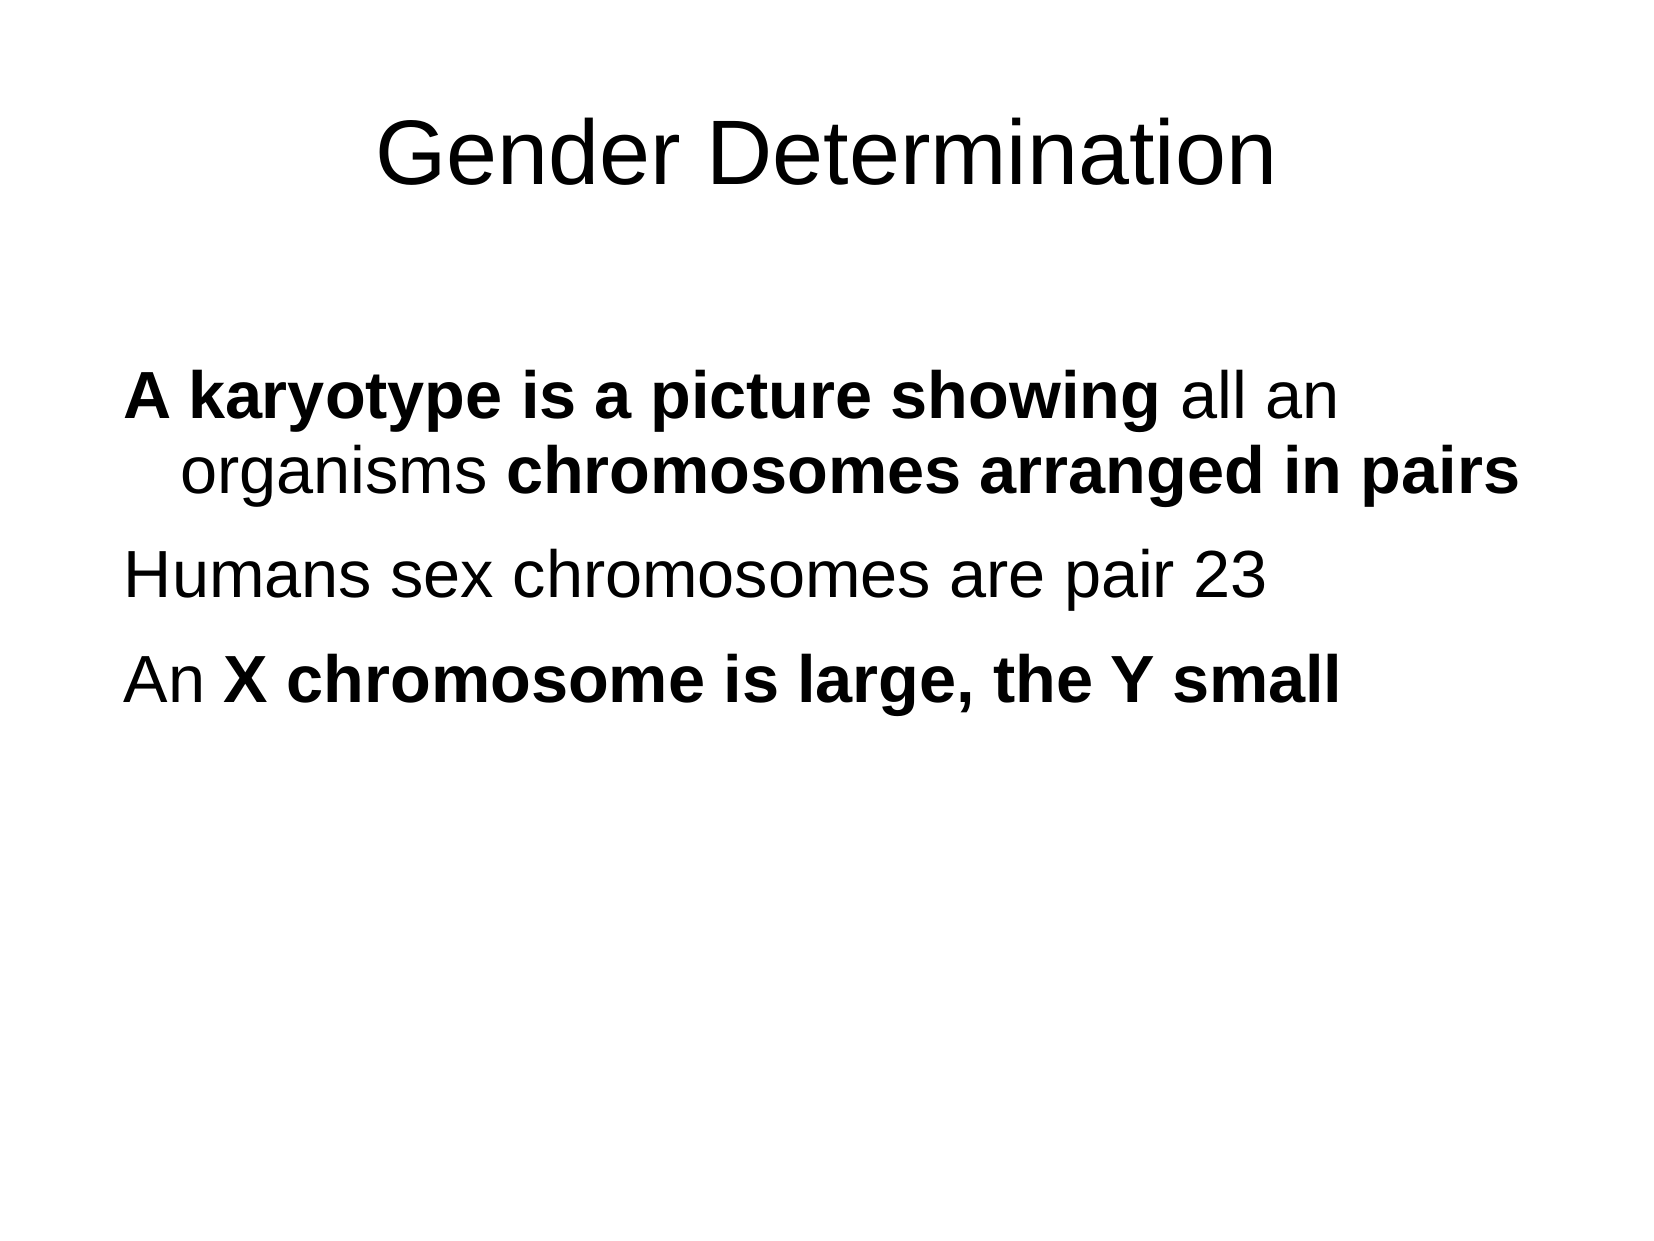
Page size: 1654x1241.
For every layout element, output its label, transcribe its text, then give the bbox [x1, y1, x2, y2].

list A karyotype is a picture showing all an organisms chromosomes arranged in pairs Humans sex chromosomes are pair 23 An X chromosome is large, the Y small [124, 358, 1530, 1088]
title Gender Determination [82, 49, 1571, 257]
